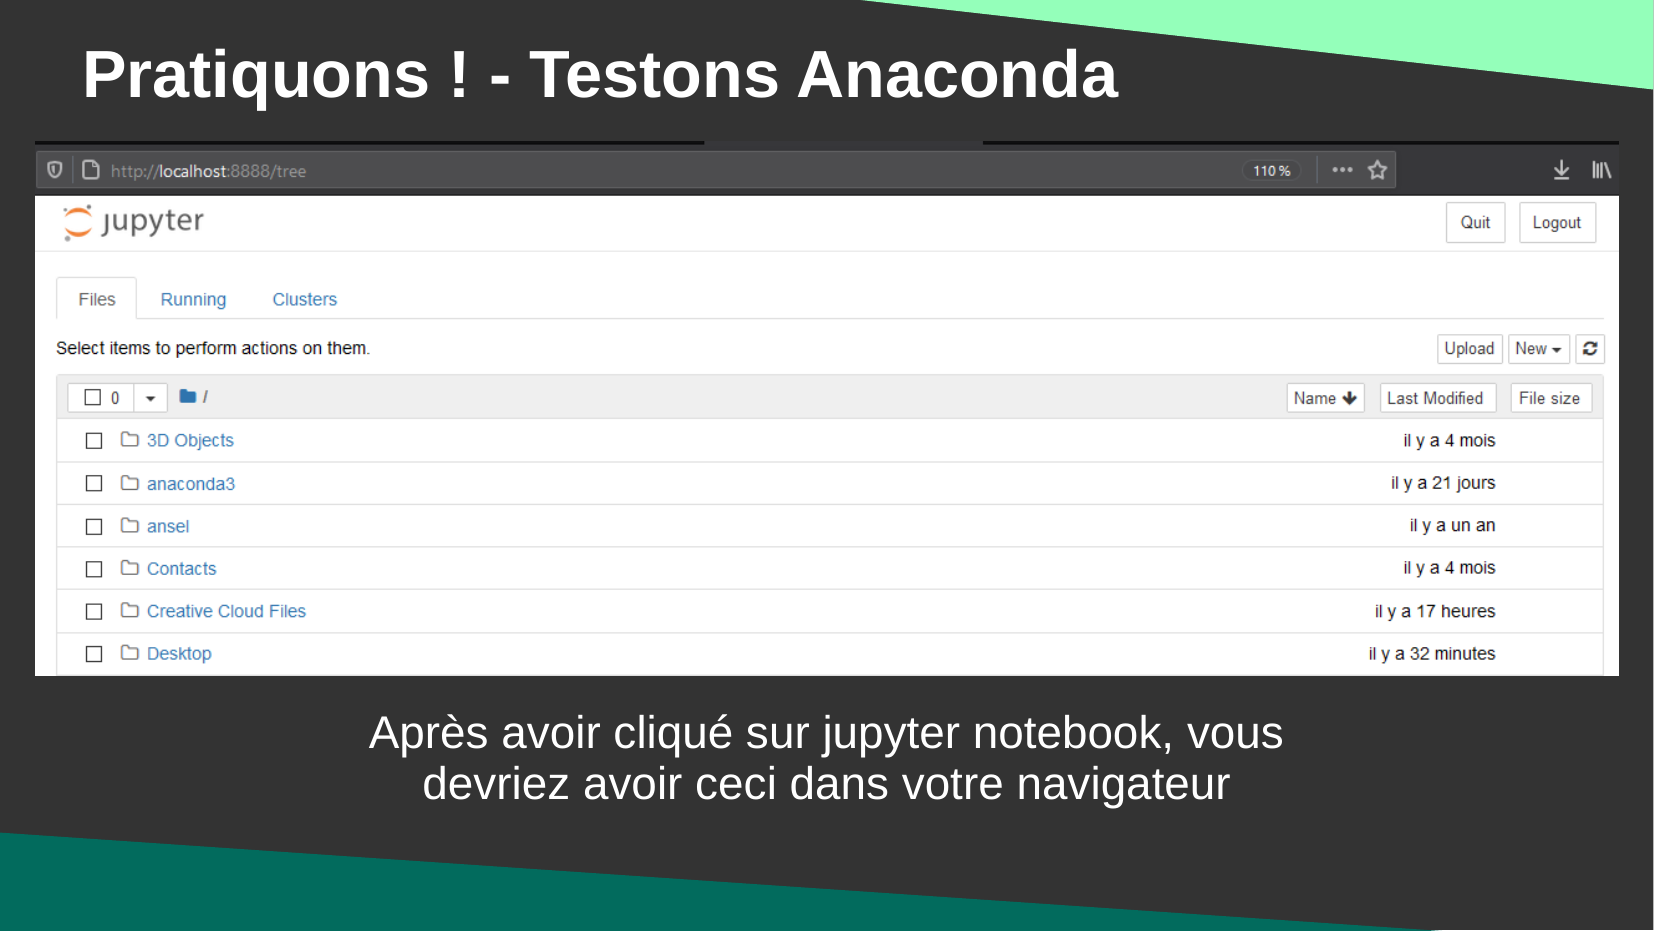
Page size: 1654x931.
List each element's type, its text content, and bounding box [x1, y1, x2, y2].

title Pratiquons ! - Testons Anaconda [82, 37, 1571, 114]
title Après avoir cliqué sur jupyter notebook, vous devriez avoir ceci dans votre navigateur [300, 706, 1354, 863]
text_box [860, 0, 1654, 90]
picture [35, 141, 1619, 676]
